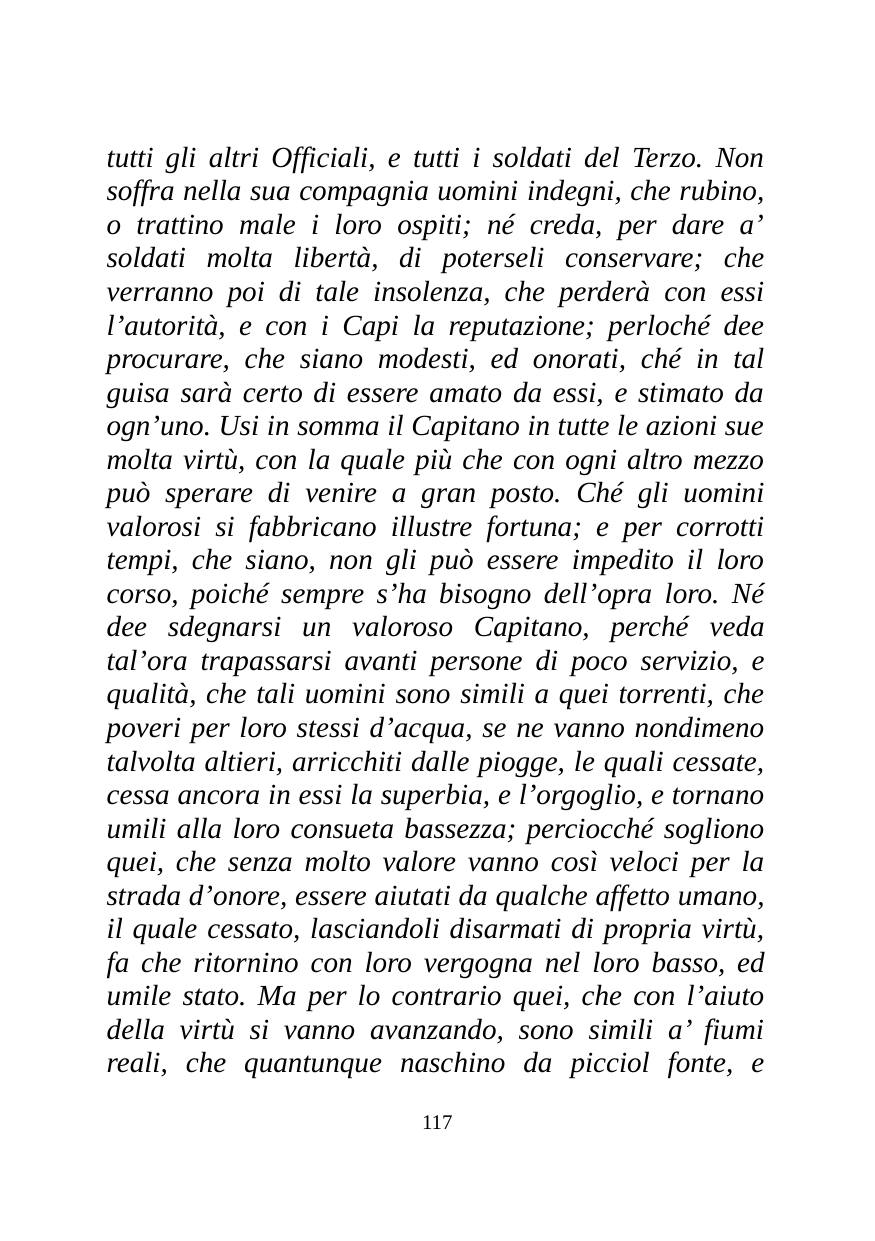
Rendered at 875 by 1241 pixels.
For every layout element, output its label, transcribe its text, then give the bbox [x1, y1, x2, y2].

text tutti gli altri Officiali, e tutti i soldati del Terzo. Non soffra nella sua compagnia uomini indegni, che rubino, o trattino male i loro ospiti; né creda, per dare a’ soldati molta libertà, di poterseli conservare; che verranno poi di tale insolenza, che perderà con essi l’autorità, e con i Capi la reputazione; perloché dee procurare, che siano modesti, ed onorati, ché in tal guisa sarà certo di essere amato da essi, e stimato da ogn’uno. Usi in somma il Capitano in tutte le azioni sue molta virtù, con la quale più che con ogni altro mezzo può sperare di venire a gran posto. Ché gli uomini valorosi si fabbricano illustre fortuna; e per corrotti tempi, che siano, non gli può essere impedito il loro corso, poiché sempre s’ha bisogno dell’opra loro. Né dee sdegnarsi un valoroso Capitano, perché veda tal’ora trapassarsi avanti persone di poco servizio, e qualità, che tali uomini sono simili a quei torrenti, che poveri per loro stessi d’acqua, se ne vanno nondimeno talvolta altieri, arricchiti dalle piogge, le quali cessate, cessa ancora in essi la superbia, e l’orgoglio, e tornano umili alla loro consueta bassezza; perciocché sogliono quei, che senza molto valore vanno così veloci per la strada d’onore, essere aiutati da qualche affetto umano, il quale cessato, lasciandoli disarmati di propria virtù, fa che ritornino con loro vergogna nel loro basso, ed umile stato. Ma per lo contrario quei, che con l’aiuto della virtù si vanno avanzando, sono simili a’ fiumi reali, che quantunque naschino da picciol fonte, e [106, 140, 768, 1079]
